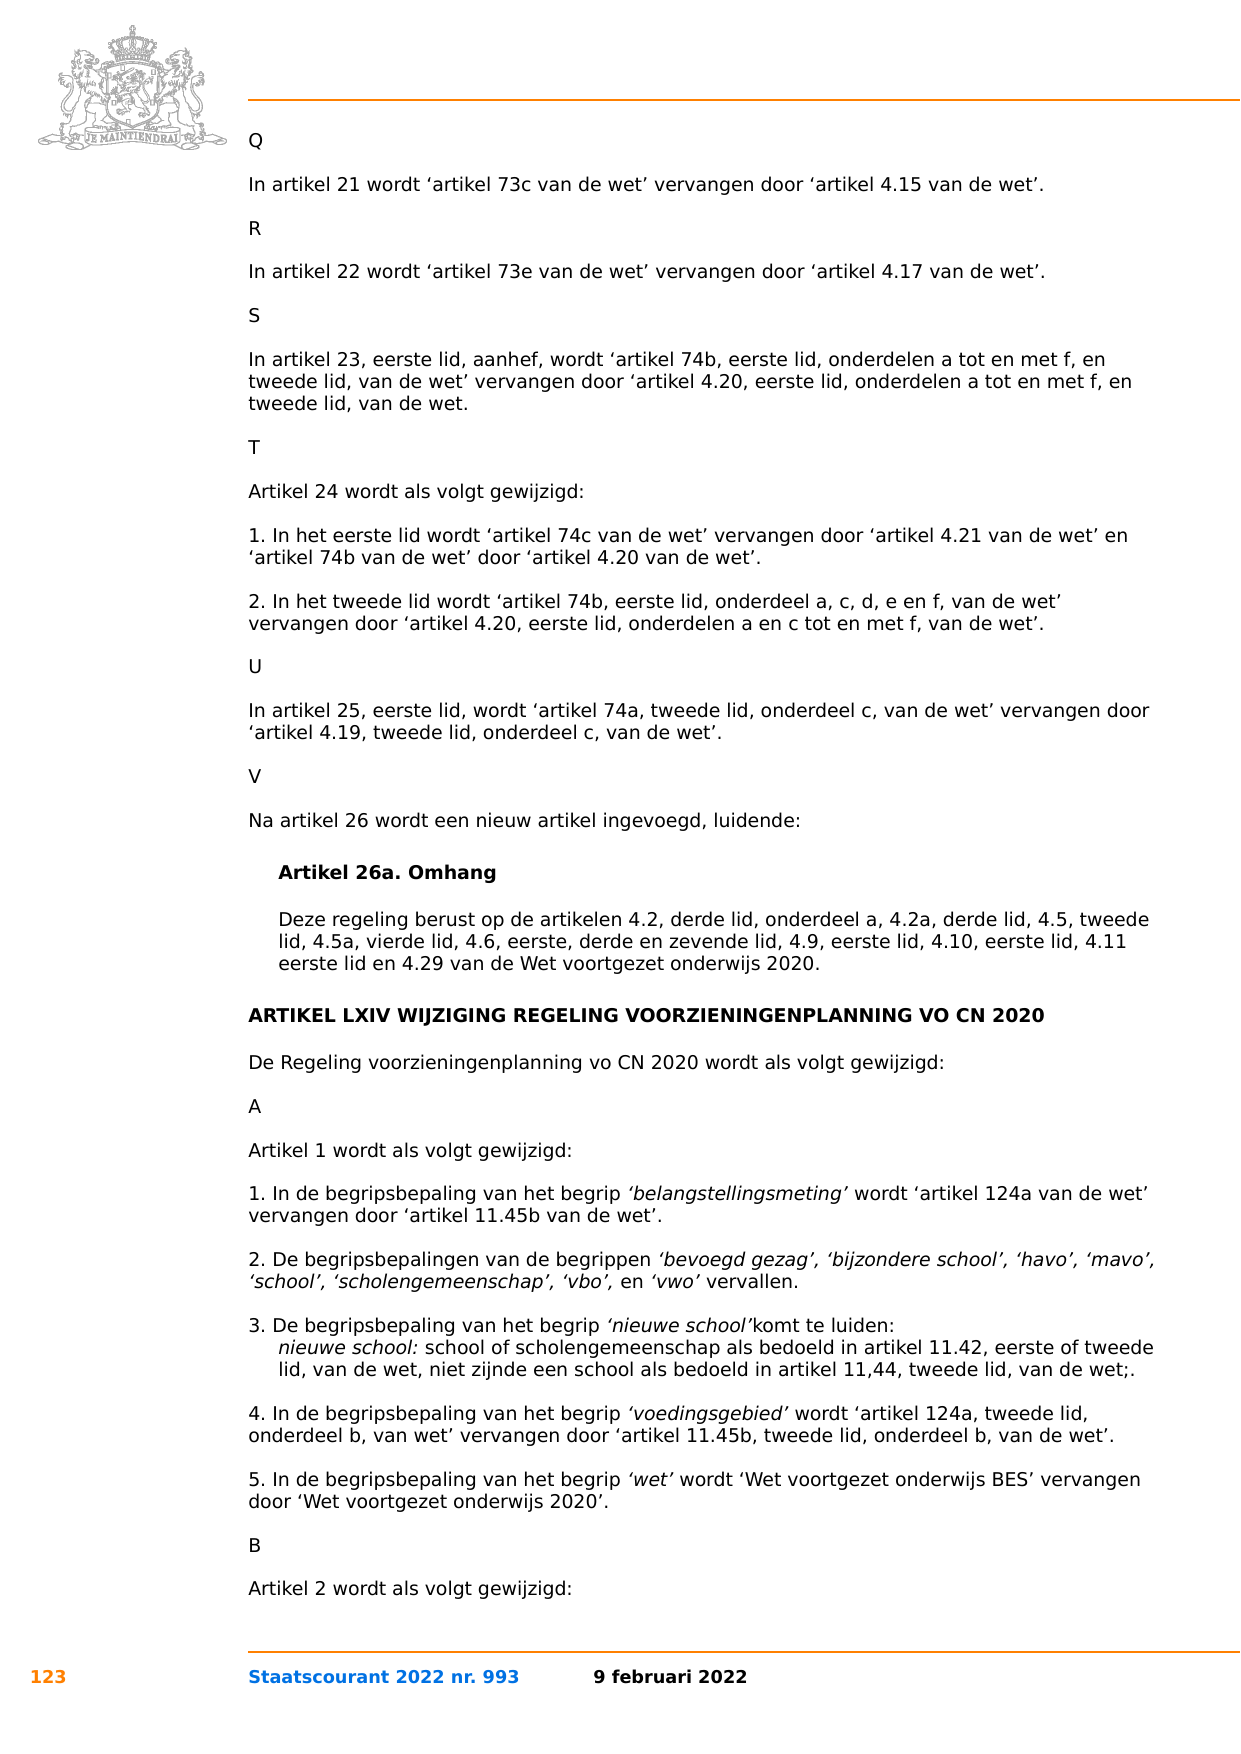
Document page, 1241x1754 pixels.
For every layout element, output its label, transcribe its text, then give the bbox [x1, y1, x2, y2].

text A [248, 1096, 1163, 1118]
text S [248, 305, 1163, 327]
text nieuwe school: school of scholengemeenschap als bedoeld in artikel 11.42, eerste of tweede lid, van de wet, niet zijnde een school als bedoeld in artikel 11,44, tweede lid, van de wet;. [278, 1337, 1163, 1381]
text Artikel 1 wordt als volgt gewijzigd: [248, 1139, 1163, 1161]
text 4. In de begripsbepaling van het begrip ‘voedingsgebied’ wordt ‘artikel 124a, tweede lid, onderdeel b, van wet’ vervangen door ‘artikel 11.45b, tweede lid, onderdeel b, van de wet’. [248, 1403, 1163, 1447]
subtitle ARTIKEL LXIV WIJZIGING REGELING VOORZIENINGENPLANNING VO CN 2020 [248, 1005, 1163, 1027]
text De Regeling voorzieningenplanning vo CN 2020 wordt als volgt gewijzigd: [248, 1052, 1163, 1074]
text 5. In de begripsbepaling van het begrip ‘wet’ wordt ‘Wet voortgezet onderwijs BES’ vervangen door ‘Wet voortgezet onderwijs 2020’. [248, 1469, 1163, 1513]
text V [248, 766, 1163, 788]
text R [248, 218, 1163, 239]
text 3. De begripsbepaling van het begrip ‘nieuwe school’komt te luiden: [248, 1315, 1163, 1337]
text 1. In de begripsbepaling van het begrip ‘belangstellingsmeting’ wordt ‘artikel 124a van de wet’ vervangen door ‘artikel 11.45b van de wet’. [248, 1183, 1163, 1227]
text Q [248, 130, 1163, 152]
text In artikel 23, eerste lid, aanhef, wordt ‘artikel 74b, eerste lid, onderdelen a tot en met f, en tweede lid, van de wet’ vervangen door ‘artikel 4.20, eerste lid, onderdelen a tot en met f, en tweede lid, van de wet. [248, 349, 1163, 415]
text Artikel 2 wordt als volgt gewijzigd: [248, 1578, 1163, 1600]
text In artikel 25, eerste lid, wordt ‘artikel 74a, tweede lid, onderdeel c, van de wet’ vervangen door ‘artikel 4.19, tweede lid, onderdeel c, van de wet’. [248, 700, 1163, 744]
text T [248, 437, 1163, 459]
text 2. De begripsbepalingen van de begrippen ‘bevoegd gezag’, ‘bijzondere school’, ‘havo’, ‘mavo’, ‘school’, ‘scholengemeenschap’, ‘vbo’, en ‘vwo’ vervallen. [248, 1249, 1163, 1293]
text U [248, 656, 1163, 678]
text 2. In het tweede lid wordt ‘artikel 74b, eerste lid, onderdeel a, c, d, e en f, van de wet’ vervangen door ‘artikel 4.20, eerste lid, onderdelen a en c tot en met f, van de wet’. [248, 591, 1163, 634]
text Na artikel 26 wordt een nieuw artikel ingevoegd, luidende: [248, 810, 1163, 832]
text Deze regeling berust op de artikelen 4.2, derde lid, onderdeel a, 4.2a, derde lid, 4.5, tweede lid, 4.5a, vierde lid, 4.6, eerste, derde en zevende lid, 4.9, eerste lid, 4.10, eerste lid, 4.11 eerste lid en 4.29 van de Wet voortgezet onderwijs 2020. [278, 909, 1163, 975]
subtitle Artikel 26a. Omhang [278, 862, 1163, 884]
picture [38, 25, 227, 150]
text In artikel 22 wordt ‘artikel 73e van de wet’ vervangen door ‘artikel 4.17 van de wet’. [248, 261, 1163, 283]
text 1. In het eerste lid wordt ‘artikel 74c van de wet’ vervangen door ‘artikel 4.21 van de wet’ en ‘artikel 74b van de wet’ door ‘artikel 4.20 van de wet’. [248, 525, 1163, 569]
text B [248, 1534, 1163, 1556]
text Artikel 24 wordt als volgt gewijzigd: [248, 481, 1163, 503]
text In artikel 21 wordt ‘artikel 73c van de wet’ vervangen door ‘artikel 4.15 van de wet’. [248, 174, 1163, 196]
